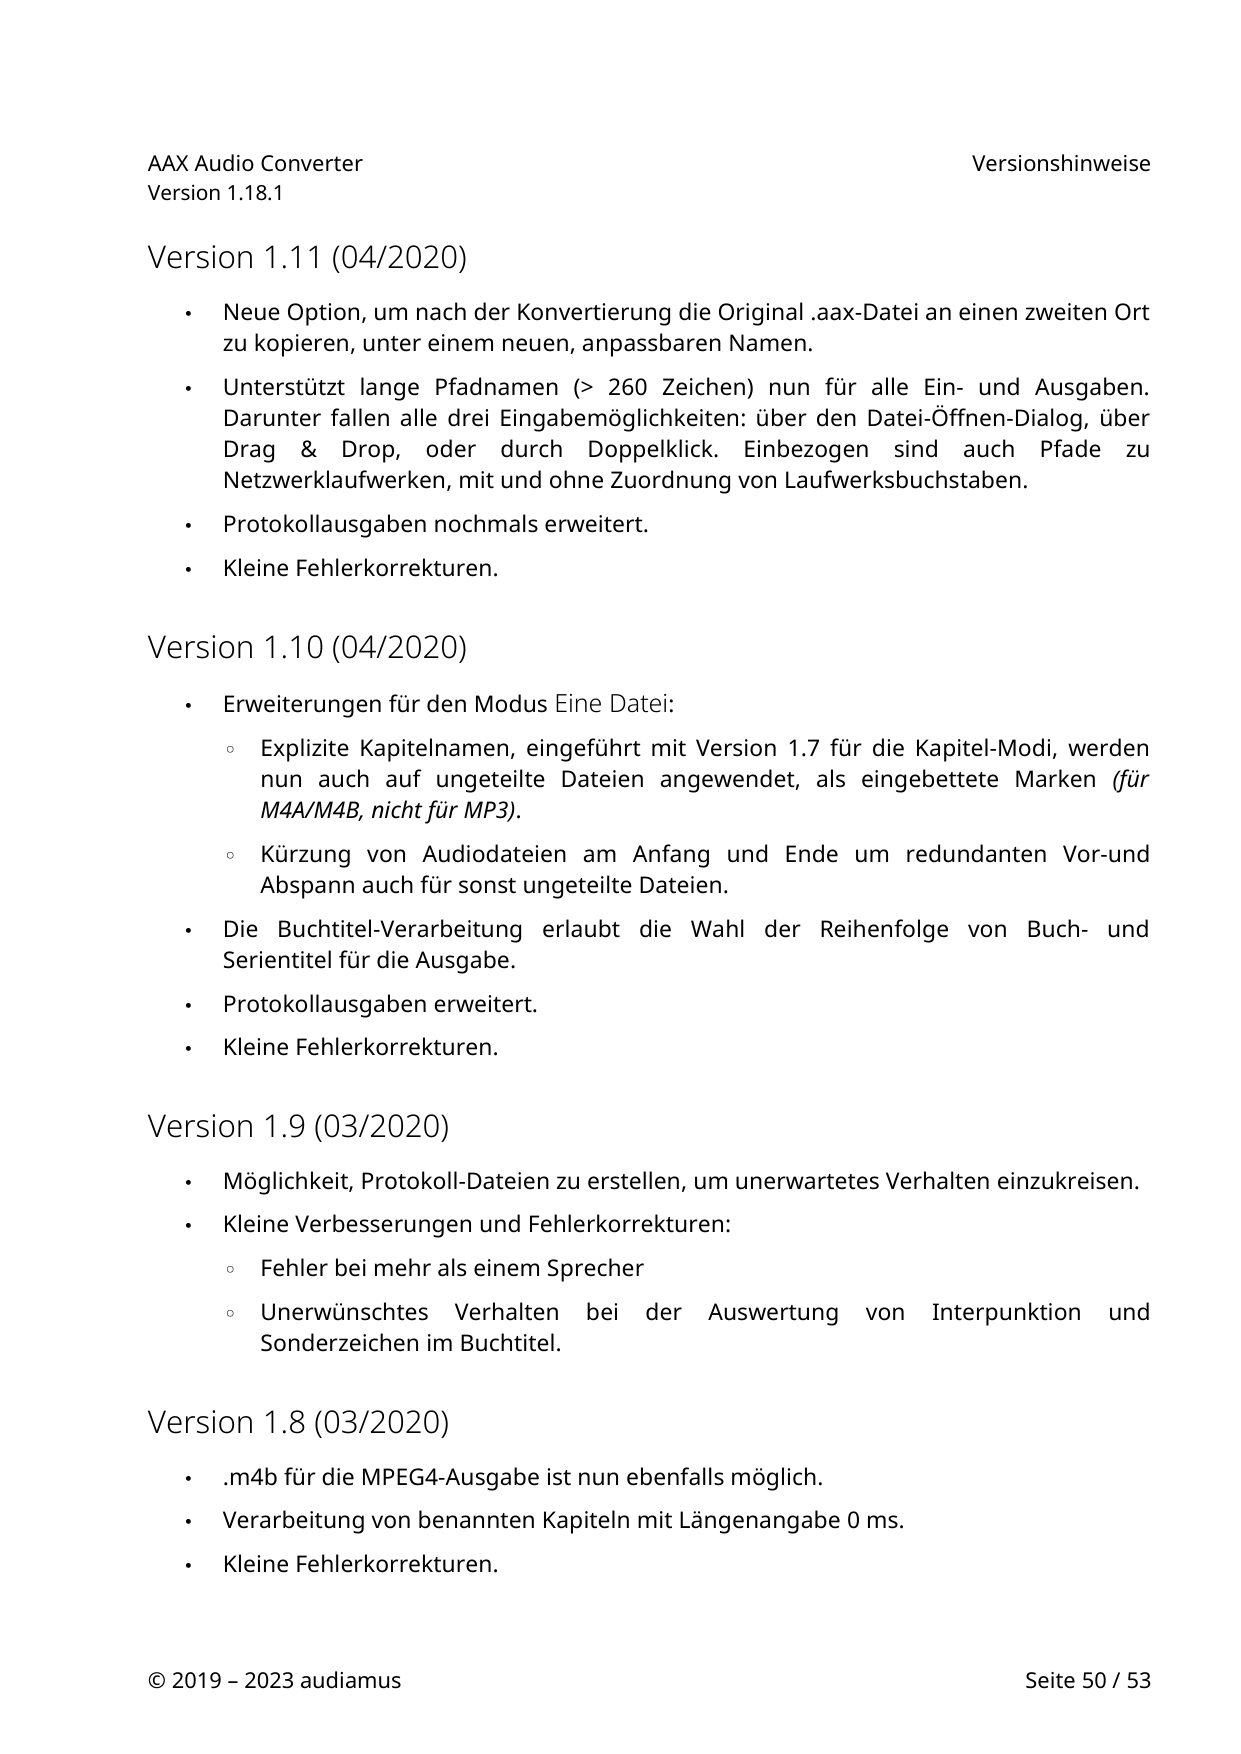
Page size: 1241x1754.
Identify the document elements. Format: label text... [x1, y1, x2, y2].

list Kleine Fehlerkorrekturen. [185, 552, 1152, 583]
list Kleine Verbesserungen und Fehlerkorrekturen: [185, 1208, 1152, 1239]
list Möglichkeit, Protokoll-Dateien zu erstellen, um unerwartetes Verhalten einzukreisen. [185, 1165, 1152, 1196]
list Kürzung von Audiodateien am Anfang und Ende um redundanten Vor-und Abspann auch für sonst ungeteilte Dateien. [223, 838, 1152, 900]
list Unterstützt lange Pfadnamen (> 260 Zeichen) nun für alle Ein- und Ausgaben. Darunter fallen alle drei Eingabemöglichkeiten: über den Datei-Öffnen-Dialog, über Drag & Drop, oder durch Doppelklick. Einbezogen sind auch Pfade zu Netzwerklaufwerken, mit und ohne Zuordnung von Laufwerksbuchstaben. [185, 371, 1152, 496]
list .m4b für die MPEG4-Ausgabe ist nun ebenfalls möglich. [185, 1460, 1152, 1492]
list Erweiterungen für den Modus Eine Datei: [185, 685, 1152, 719]
list Die Buchtitel-Verarbeitung erlaubt die Wahl der Reihenfolge von Buch- und Serientitel für die Ausgabe. [185, 913, 1152, 975]
subtitle Version 1.10 (04/2020) [148, 625, 1152, 667]
list Unerwünschtes Verhalten bei der Auswertung von Interpunktion und Sonderzeichen im Buchtitel. [223, 1296, 1152, 1358]
list Protokollausgaben nochmals erweitert. [185, 508, 1152, 539]
list Kleine Fehlerkorrekturen. [185, 1548, 1152, 1579]
subtitle Version 1.8 (03/2020) [148, 1400, 1152, 1443]
list Kleine Fehlerkorrekturen. [185, 1031, 1152, 1062]
list Fehler bei mehr als einem Sprecher [223, 1252, 1152, 1283]
list Explizite Kapitelnamen, eingeführt mit Version 1.7 für die Kapitel-Modi, werden nun auch auf ungeteilte Dateien angewendet, als eingebettete Marken (für M4A/M4B, nicht für MP3). [223, 732, 1152, 825]
subtitle Version 1.11 (04/2020) [148, 235, 1152, 278]
subtitle Version 1.9 (03/2020) [148, 1104, 1152, 1147]
list Neue Option, um nach der Konvertierung die Original .aax-Datei an einen zweiten Ort zu kopieren, unter einem neuen, anpassbaren Namen. [185, 296, 1152, 358]
list Protokollausgaben erweitert. [185, 987, 1152, 1019]
list Verarbeitung von benannten Kapiteln mit Längenangabe 0 ms. [185, 1504, 1152, 1535]
